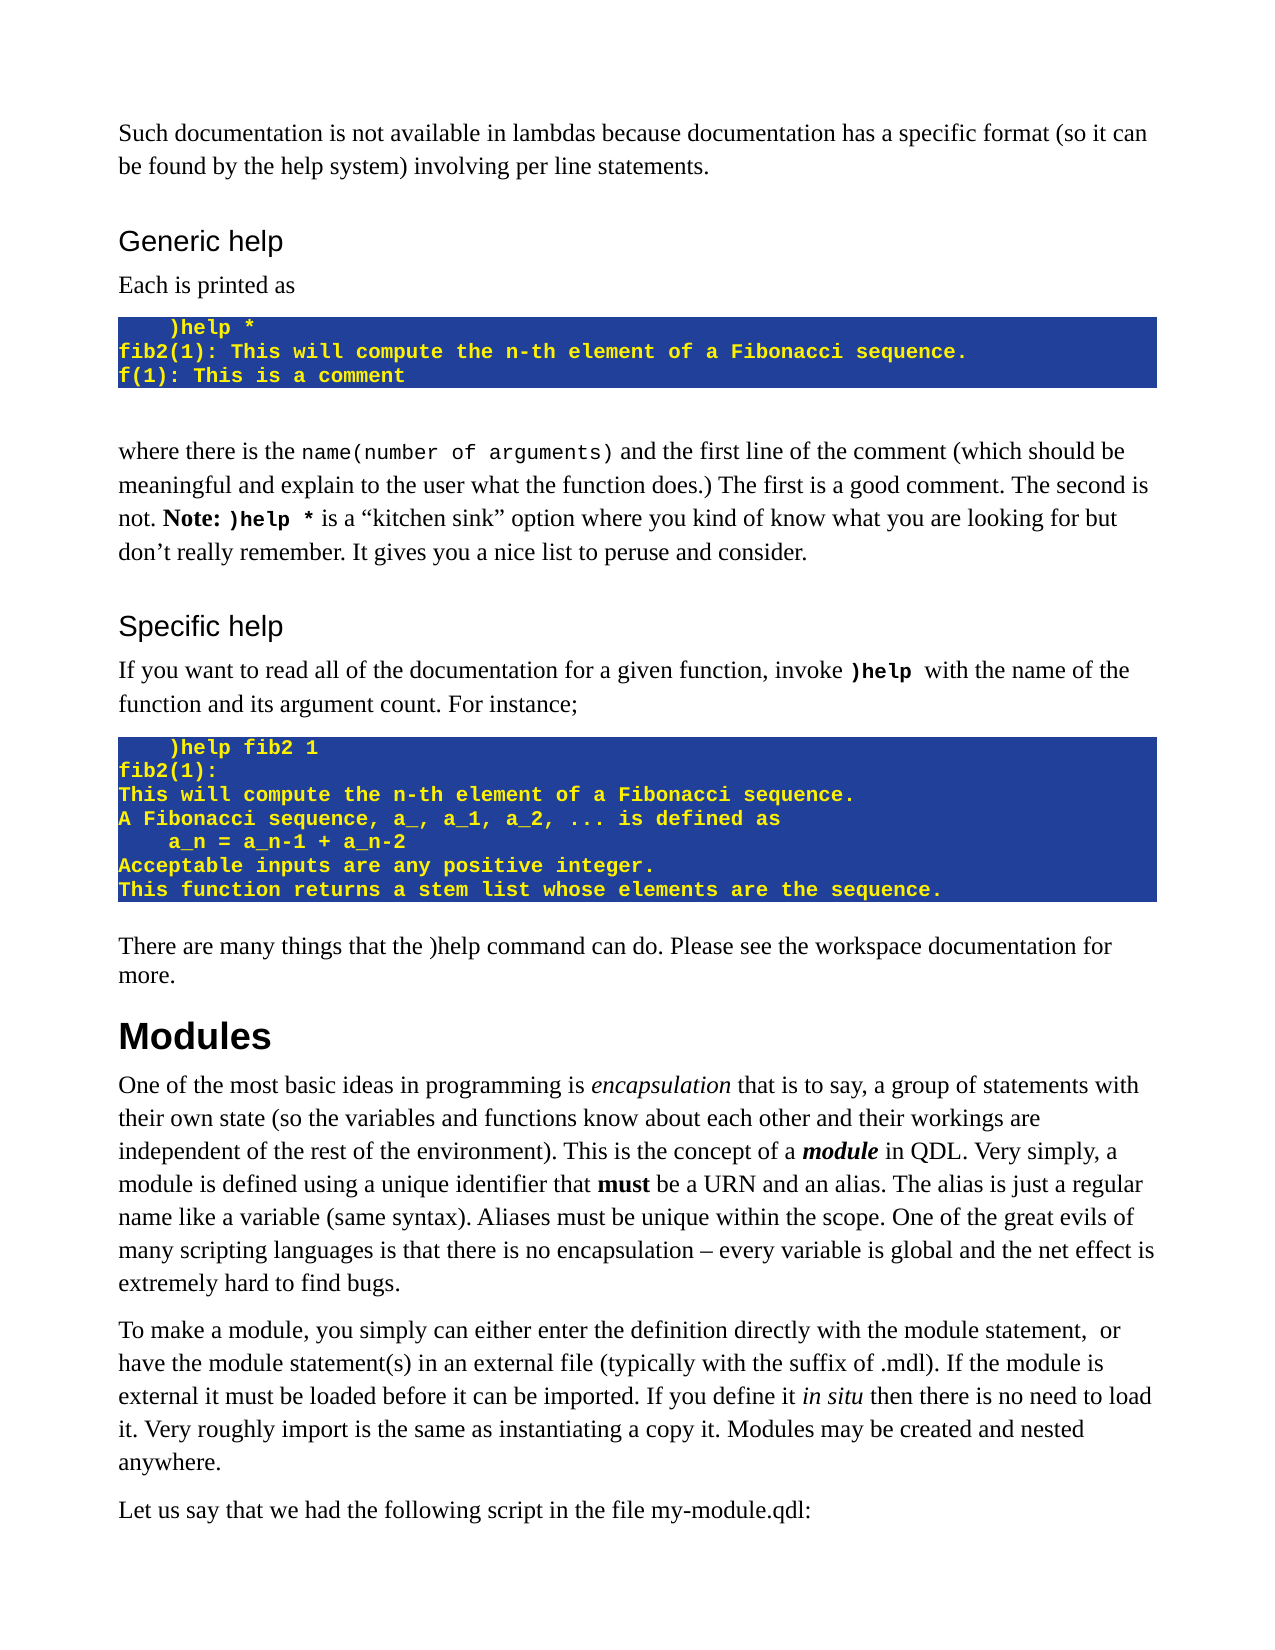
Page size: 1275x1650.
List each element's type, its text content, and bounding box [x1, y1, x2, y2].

text If you want to read all of the documentation for a given function, invoke )help with the name of the function and its argument count. For instance; [118, 655, 1157, 718]
text This function returns a stem list whose elements are the sequence. [118, 879, 1157, 902]
text where there is the name(number of arguments) and the first line of the comment (which should be meaningful and explain to the user what the function does.) The first is a good comment. The second is not. Note: )help * is a “kitchen sink” option where you kind of know what you are looking for but don’t really remember. It gives you a nice list to peruse and consider. [118, 436, 1157, 565]
text )help fib2 1 [118, 737, 1157, 760]
text f(1): This is a comment [118, 365, 1157, 388]
text a_n = a_n-1 + a_n-2 [118, 831, 1157, 855]
text Let us say that we had the following script in the file my-module.qdl: [118, 1495, 1157, 1524]
text Acceptable inputs are any positive integer. [118, 855, 1157, 879]
text This will compute the n-th element of a Fibonacci sequence. [118, 784, 1157, 808]
text fib2(1): This will compute the n-th element of a Fibonacci sequence. [118, 341, 1157, 365]
text )help * [118, 317, 1157, 341]
text Such documentation is not available in lambdas because documentation has a specific format (so it can be found by the help system) involving per line statements. [118, 118, 1157, 180]
subtitle Specific help [118, 609, 1157, 643]
text fib2(1): [118, 760, 1157, 784]
text There are many things that the )help command can do. Please see the workspace documentation for more. [118, 931, 1157, 988]
text Each is printed as [118, 270, 1157, 298]
subtitle Modules [118, 1013, 1157, 1057]
text One of the most basic ideas in programming is encapsulation that is to say, a group of statements with their own state (so the variables and functions know about each other and their workings are independent of the rest of the environment). This is the concept of a module in QDL. Very simply, a module is defined using a unique identifier that must be a URN and an alias. The alias is just a regular name like a variable (same syntax). Aliases must be unique within the scope. One of the great evils of many scripting languages is that there is no encapsulation – every variable is global and the net effect is extremely hard to find bugs. [118, 1070, 1157, 1297]
text A Fibonacci sequence, a_, a_1, a_2, ... is defined as [118, 808, 1157, 831]
text To make a module, you simply can either enter the definition directly with the module statement, or have the module statement(s) in an external file (typically with the suffix of .mdl). If the module is external it must be loaded before it can be imported. If you define it in situ then there is no need to load it. Very roughly import is the same as instantiating a copy it. Modules may be created and nested anywhere. [118, 1315, 1157, 1476]
subtitle Generic help [118, 224, 1157, 257]
